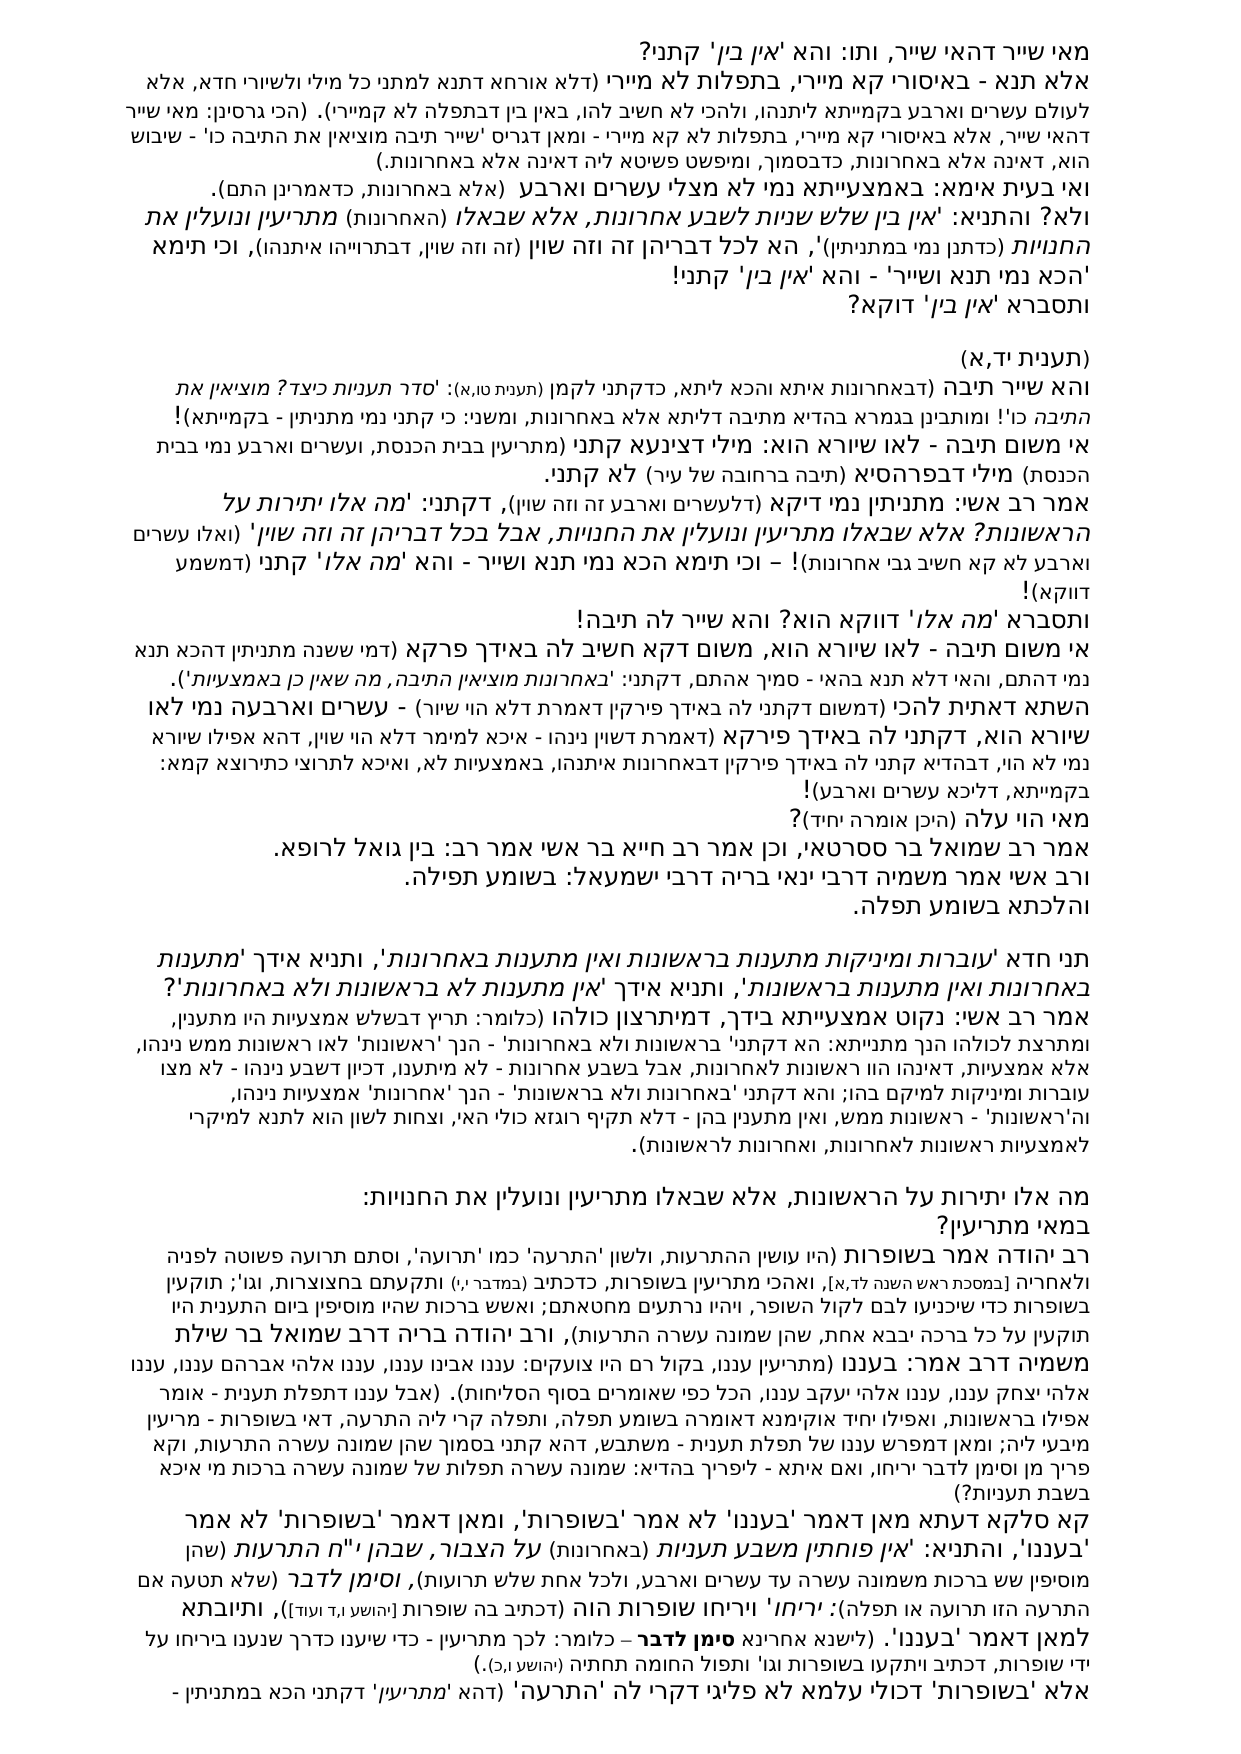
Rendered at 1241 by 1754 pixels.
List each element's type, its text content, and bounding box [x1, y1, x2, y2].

text אי משום תיבה - לאו שיורא הוא: מילי דצינעא קתני (מתריעין בבית הכנסת, ועשרים וארבע נמי בבית הכנסת) מילי דבפרהסיא (תיבה ברחובה של עיר) לא קתני. [120, 430, 1090, 488]
text והלכתא בשומע תפלה. [120, 891, 1090, 920]
text השתא דאתית להכי (דמשום דקתני לה באידך פירקין דאמרת דלא הוי שיור) - עשרים וארבעה נמי לאו שיורא הוא, דקתני לה באידך פירקא (דאמרת דשוין נינהו - איכא למימר דלא הוי שוין, דהא אפילו שיורא נמי לא הוי, דבהדיא קתני לה באידך פירקין דבאחרונות איתנהו, באמצעיות לא, ואיכא לתרוצי כתירוצא קמא: בקמייתא, דליכא עשרים וארבע)! [120, 692, 1090, 804]
text קא סלקא דעתא מאן דאמר 'בעננו' לא אמר 'בשופרות', ומאן דאמר 'בשופרות' לא אמר 'בעננו', והתניא: 'אין פוחתין משבע תעניות (באחרונות) על הצבור, שבהן י"ח התרעות (שהן מוסיפין שש ברכות משמונה עשרה עד עשרים וארבע, ולכל אחת שלש תרועות), וסימן לדבר (שלא תטעה אם התרעה הזו תרועה או תפלה): יריחו' ויריחו שופרות הוה (דכתיב בה שופרות [יהושע ו,ד ועוד]), ותיובתא למאן דאמר 'בעננו'. (לישנא אחרינא סימן לדבר – כלומר: לכך מתריעין - כדי שיענו כדרך שנענו ביריחו על ידי שופרות, דכתיב ויתקעו בשופרות וגו' ותפול החומה תחתיה (יהושע ו,כ).) [120, 1505, 1090, 1677]
text מאי שייר דהאי שייר, ותו: והא 'אין בין' קתני? [120, 37, 1090, 66]
text אמר רב אשי: נקוט אמצעייתא בידך, דמיתרצון כולהו (כלומר: תריץ דבשלש אמצעיות היו מתענין, ומתרצת לכולהו הנך מתנייתא: הא דקתני' בראשונות ולא באחרונות' - הנך 'ראשונות' לאו ראשונות ממש נינהו, אלא אמצעיות, דאינהו הוו ראשונות לאחרונות, אבל בשבע אחרונות - לא מיתענו, דכיון דשבע נינהו - לא מצו עוברות ומיניקות למיקם בהו; והא דקתני 'באחרונות ולא בראשונות' - הנך 'אחרונות' אמצעיות נינהו, וה'ראשונות' - ראשונות ממש, ואין מתענין בהן - דלא תקיף רוגזא כולי האי, וצחות לשון הוא לתנא למיקרי לאמצעיות ראשונות לאחרונות, ואחרונות לראשונות). [120, 1002, 1090, 1159]
text מאי הוי עלה (היכן אומרה יחיד)? [120, 804, 1090, 833]
text ולא? והתניא: 'אין בין שלש שניות לשבע אחרונות, אלא שבאלו (האחרונות) מתריעין ונועלין את החנויות (כדתנן נמי במתניתין)', הא לכל דבריהן זה וזה שוין (זה וזה שוין, דבתרוייהו איתנהו), וכי תימא 'הכא נמי תנא ושייר' - והא 'אין בין' קתני! [120, 202, 1090, 290]
text אלא 'בשופרות' דכולי עלמא לא פליגי דקרי לה 'התרעה' (דהא 'מתריעין' דקתני הכא במתניתין [120, 1677, 1090, 1706]
text ורב אשי אמר משמיה דרבי ינאי בריה דרבי ישמעאל: בשומע תפילה. [120, 862, 1090, 891]
text אלא תנא - באיסורי קא מיירי, בתפלות לא מיירי (דלא אורחא דתנא למתני כל מילי ולשיורי חדא, אלא לעולם עשרים וארבע בקמייתא ליתנהו, ולהכי לא חשיב להו, באין בין דבתפלה לא קמיירי). (הכי גרסינן: מאי שייר דהאי שייר, אלא באיסורי קא מיירי, בתפלות לא קא מיירי - ומאן דגריס 'שייר תיבה מוציאין את התיבה כו' - שיבוש הוא, דאינה אלא באחרונות, כדבסמוך, ומיפשט פשיטא ליה דאינה אלא באחרונות.) [120, 66, 1090, 173]
text רב יהודה אמר בשופרות (היו עושין ההתרעות, ולשון 'התרעה' כמו 'תרועה', וסתם תרועה פשוטה לפניה ולאחריה [במסכת ראש השנה לד,א], ואהכי מתריעין בשופרות, כדכתיב (במדבר י,י) ותקעתם בחצוצרות, וגו'; תוקעין בשופרות כדי שיכניעו לבם לקול השופר, ויהיו נרתעים מחטאתם; ואשש ברכות שהיו מוסיפין ביום התענית היו תוקעין על כל ברכה יבבא אחת, שהן שמונה עשרה התרעות), ורב יהודה בריה דרב שמואל בר שילת משמיה דרב אמר: בעננו (מתריעין עננו, בקול רם היו צועקים: עננו אבינו עננו, עננו אלהי אברהם עננו, עננו אלהי יצחק עננו, עננו אלהי יעקב עננו, הכל כפי שאומרים בסוף הסליחות). (אבל עננו דתפלת תענית - אומר אפילו בראשונות, ואפילו יחיד אוקימנא דאומרה בשומע תפלה, ותפלה קרי ליה התרעה, דאי בשופרות - מריעין מיבעי ליה; ומאן דמפרש עננו של תפלת תענית - משתבש, דהא קתני בסמוך שהן שמונה עשרה התרעות, וקא פריך מן וסימן לדבר יריחו, ואם איתא - ליפריך בהדיא: שמונה עשרה תפלות של שמונה עשרה ברכות מי איכא בשבת תעניות?) [120, 1241, 1090, 1505]
text אמר רב שמואל בר ססרטאי, וכן אמר רב חייא בר אשי אמר רב: בין גואל לרופא. [120, 833, 1090, 862]
text (תענית יד,א) [120, 343, 1090, 372]
text והא שייר תיבה (דבאחרונות איתא והכא ליתא, כדקתני לקמן (תענית טו,א): 'סדר תעניות כיצד? מוציאין את התיבה כו'! ומותבינן בגמרא בהדיא מתיבה דליתא אלא באחרונות, ומשני: כי קתני נמי מתניתין - בקמייתא)! [120, 372, 1090, 430]
text אי משום תיבה - לאו שיורא הוא, משום דקא חשיב לה באידך פרקא (דמי ששנה מתניתין דהכא תנא נמי דהתם, והאי דלא תנא בהאי - סמיך אהתם, דקתני: 'באחרונות מוציאין התיבה, מה שאין כן באמצעיות'). [120, 634, 1090, 692]
text ותסברא 'אין בין' דוקא? [120, 290, 1090, 319]
text ותסברא 'מה אלו' דווקא הוא? והא שייר לה תיבה! [120, 605, 1090, 634]
text ואי בעית אימא: באמצעייתא נמי לא מצלי עשרים וארבע (אלא באחרונות, כדאמרינן התם). [120, 173, 1090, 202]
text מה אלו יתירות על הראשונות, אלא שבאלו מתריעין ונועלין את החנויות: [120, 1183, 1090, 1212]
text אמר רב אשי: מתניתין נמי דיקא (דלעשרים וארבע זה וזה שוין), דקתני: 'מה אלו יתירות על הראשונות? אלא שבאלו מתריעין ונועלין את החנויות, אבל בכל דבריהן זה וזה שוין' (ואלו עשרים וארבע לא קא חשיב גבי אחרונות)! – וכי תימא הכא נמי תנא ושייר - והא 'מה אלו' קתני (דמשמע דווקא)! [120, 488, 1090, 605]
text תני חדא 'עוברות ומיניקות מתענות בראשונות ואין מתענות באחרונות', ותניא אידך 'מתענות באחרונות ואין מתענות בראשונות', ותניא אידך 'אין מתענות לא בראשונות ולא באחרונות'? [120, 944, 1090, 1002]
text במאי מתריעין? [120, 1212, 1090, 1241]
